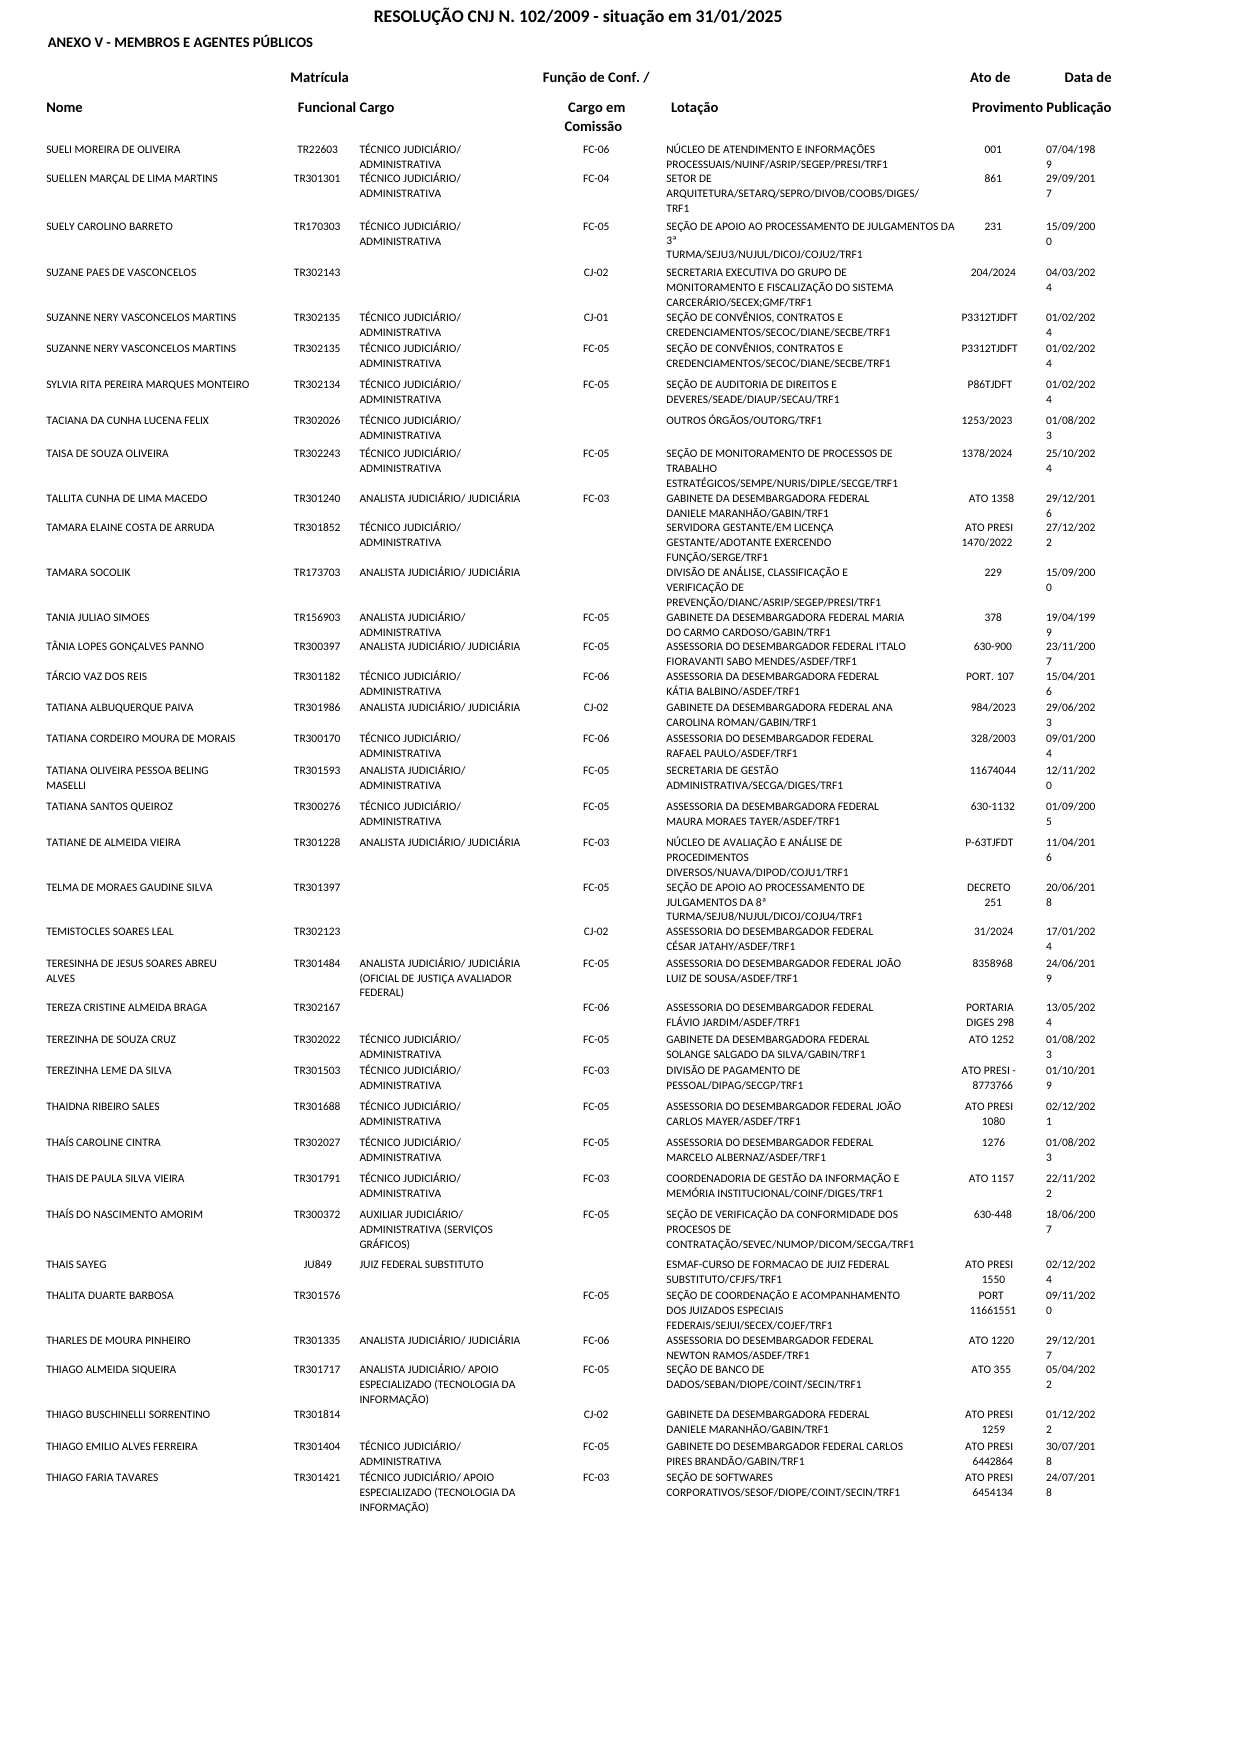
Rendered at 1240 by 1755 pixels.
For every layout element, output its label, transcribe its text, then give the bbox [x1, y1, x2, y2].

table_cell 01/02/2024 [1046, 378, 1100, 414]
table_cell 204/2024 [961, 266, 1046, 310]
table_cell JU849 [294, 1257, 359, 1288]
table_cell TR302026 [294, 414, 359, 446]
table_cell FC-05 [583, 1289, 666, 1333]
table_header TR22603 [294, 142, 359, 172]
table_cell P86TJDFT [961, 378, 1046, 414]
table_cell TÉCNICO JUDICIÁRIO/ ADMINISTRATIVA [359, 341, 583, 377]
table_cell TEREZINHA LEME DA SILVA [46, 1063, 294, 1099]
table_cell CJ-02 [583, 925, 666, 956]
table_cell FC-03 [583, 1063, 666, 1099]
table_cell TR302167 [294, 1001, 359, 1032]
table_cell ASSESSORIA DA DESEMBARGADORA FEDERAL KÁTIA BALBINO/ASDEF/TRF1 [666, 669, 961, 701]
table_cell AUXILIAR JUDICIÁRIO/ ADMINISTRATIVA (SERVIÇOS GRÁFICOS) [359, 1208, 583, 1257]
table_header NÚCLEO DE ATENDIMENTO E INFORMAÇÕES PROCESSUAIS/NUINF/ASRIP/SEGEP/PRESI/TRF1 [666, 142, 961, 172]
table_cell 29/12/2017 [1046, 1333, 1100, 1363]
table_cell FC-05 [583, 880, 666, 924]
table_cell TR301717 [294, 1363, 359, 1407]
table_cell TÉCNICO JUDICIÁRIO/ ADMINISTRATIVA [359, 1439, 583, 1470]
table_cell TR302123 [294, 925, 359, 956]
table_cell TR300397 [294, 640, 359, 669]
table_cell ATO PRESI 6454134 [961, 1470, 1046, 1515]
table_cell TR301852 [294, 521, 359, 565]
table_cell TÉCNICO JUDICIÁRIO/ ADMINISTRATIVA [359, 172, 583, 219]
table_cell THIAGO ALMEIDA SIQUEIRA [46, 1363, 294, 1407]
table_cell PORTARIA DIGES 298 [961, 1001, 1046, 1032]
table_cell 01/08/2023 [1046, 1136, 1100, 1172]
table_cell ATO PRESI 1080 [961, 1099, 1046, 1136]
table_cell TR170303 [294, 220, 359, 266]
table_cell FC-05 [583, 1208, 666, 1257]
table_header TÉCNICO JUDICIÁRIO/ ADMINISTRATIVA [359, 142, 583, 172]
table_cell 1276 [961, 1136, 1046, 1172]
table_cell TR300372 [294, 1208, 359, 1257]
table_cell FC-05 [583, 640, 666, 669]
table_cell TACIANA DA CUNHA LUCENA FELIX [46, 414, 294, 446]
table_cell TR302022 [294, 1032, 359, 1063]
table_cell SEÇÃO DE MONITORAMENTO DE PROCESSOS DE TRABALHO ESTRATÉGICOS/SEMPE/NURIS/DIPLE/SECGE/TRF1 [666, 446, 961, 491]
table_cell TR301335 [294, 1333, 359, 1363]
subtitle RESOLUÇÃO CNJ N. 102/2009 - situação em 31/01/2025 [67, 5, 1089, 27]
table_cell ATO 1220 [961, 1333, 1046, 1363]
table_cell THAIS SAYEG [46, 1257, 294, 1288]
table_cell FC-05 [583, 1439, 666, 1470]
table_cell TR301503 [294, 1063, 359, 1099]
table_cell 01/02/2024 [1046, 310, 1100, 341]
table_cell ASSESSORIA DO DESEMBARGADOR FEDERAL JOÃO CARLOS MAYER/ASDEF/TRF1 [666, 1099, 961, 1136]
table_cell [583, 521, 666, 565]
table_cell 29/12/2016 [1046, 491, 1100, 521]
table_cell TR301421 [294, 1470, 359, 1515]
table_cell 25/10/2024 [1046, 446, 1100, 491]
table_cell 12/11/2020 [1046, 763, 1100, 799]
table_cell FC-05 [583, 956, 666, 1001]
table_cell SEÇÃO DE CONVÊNIOS, CONTRATOS E CREDENCIAMENTOS/SECOC/DIANE/SECBE/TRF1 [666, 341, 961, 377]
table_cell THIAGO BUSCHINELLI SORRENTINO [46, 1408, 294, 1439]
table_cell TR301814 [294, 1408, 359, 1439]
table_cell DIVISÃO DE PAGAMENTO DE PESSOAL/DIPAG/SECGP/TRF1 [666, 1063, 961, 1099]
table_cell FC-04 [583, 172, 666, 219]
table_cell DIVISÃO DE ANÁLISE, CLASSIFICAÇÃO E VERIFICAÇÃO DE PREVENÇÃO/DIANC/ASRIP/SEGEP/PRESI/TRF1 [666, 565, 961, 610]
text ANEXO V - MEMBROS E AGENTES PÚBLICOS [48, 33, 1111, 51]
table_cell ATO 1252 [961, 1032, 1046, 1063]
table_cell ANALISTA JUDICIÁRIO/ JUDICIÁRIA [359, 491, 583, 521]
table_cell TÉCNICO JUDICIÁRIO/ ADMINISTRATIVA [359, 1099, 583, 1136]
table_cell P3312TJDFT [961, 341, 1046, 377]
table_cell THAÍS DO NASCIMENTO AMORIM [46, 1208, 294, 1257]
table_cell TALLITA CUNHA DE LIMA MACEDO [46, 491, 294, 521]
table_cell TERESINHA DE JESUS SOARES ABREU ALVES [46, 956, 294, 1001]
table_cell 01/12/2022 [1046, 1408, 1100, 1439]
table_cell FC-05 [583, 1099, 666, 1136]
table_cell PORT 11661551 [961, 1289, 1046, 1333]
table_cell CJ-02 [583, 1408, 666, 1439]
table_cell ASSESSORIA DO DESEMBARGADOR FEDERAL RAFAEL PAULO/ASDEF/TRF1 [666, 732, 961, 763]
table_cell TR302143 [294, 266, 359, 310]
table_cell TR301301 [294, 172, 359, 219]
table_cell TR302134 [294, 378, 359, 414]
table_cell THALITA DUARTE BARBOSA [46, 1289, 294, 1333]
table_cell TR301228 [294, 835, 359, 880]
table_cell 29/09/2017 [1046, 172, 1100, 219]
table_cell SEÇÃO DE SOFTWARES CORPORATIVOS/SESOF/DIOPE/COINT/SECIN/TRF1 [666, 1470, 961, 1515]
table_cell FC-06 [583, 732, 666, 763]
table_cell COORDENADORIA DE GESTÃO DA INFORMAÇÃO E MEMÓRIA INSTITUCIONAL/COINF/DIGES/TRF1 [666, 1172, 961, 1208]
table_cell 630-448 [961, 1208, 1046, 1257]
table_cell 30/07/2018 [1046, 1439, 1100, 1470]
table_header 07/04/1989 [1046, 142, 1100, 172]
table_cell SEÇÃO DE CONVÊNIOS, CONTRATOS E CREDENCIAMENTOS/SECOC/DIANE/SECBE/TRF1 [666, 310, 961, 341]
table_cell THAÍS CAROLINE CINTRA [46, 1136, 294, 1172]
table_cell 01/09/2005 [1046, 799, 1100, 835]
table_cell ATO 1157 [961, 1172, 1046, 1208]
table_cell TR302135 [294, 341, 359, 377]
table_cell 02/12/2024 [1046, 1257, 1100, 1288]
table_cell THAIDNA RIBEIRO SALES [46, 1099, 294, 1136]
table_cell TR301791 [294, 1172, 359, 1208]
table_cell TR302243 [294, 446, 359, 491]
table_cell ASSESSORIA DO DESEMBARGADOR FEDERAL MARCELO ALBERNAZ/ASDEF/TRF1 [666, 1136, 961, 1172]
table_cell TÉCNICO JUDICIÁRIO/ ADMINISTRATIVA [359, 446, 583, 491]
table_cell 17/01/2024 [1046, 925, 1100, 956]
table_cell [359, 925, 583, 956]
table_cell TELMA DE MORAES GAUDINE SILVA [46, 880, 294, 924]
table_cell TR301404 [294, 1439, 359, 1470]
table_cell 15/09/2000 [1046, 220, 1100, 266]
table_cell TATIANA CORDEIRO MOURA DE MORAIS [46, 732, 294, 763]
table_cell 01/08/2023 [1046, 1032, 1100, 1063]
table_cell GABINETE DO DESEMBARGADOR FEDERAL CARLOS PIRES BRANDÃO/GABIN/TRF1 [666, 1439, 961, 1470]
table_cell ATO PRESI 6442864 [961, 1439, 1046, 1470]
table_cell FC-05 [583, 1363, 666, 1407]
table_cell 18/06/2007 [1046, 1208, 1100, 1257]
table_cell [583, 414, 666, 446]
table_cell ANALISTA JUDICIÁRIO/ JUDICIÁRIA [359, 640, 583, 669]
table_cell 27/12/2022 [1046, 521, 1100, 565]
table_cell SEÇÃO DE VERIFICAÇÃO DA CONFORMIDADE DOS PROCESOS DE CONTRATAÇÃO/SEVEC/NUMOP/DICOM/SECGA/TRF1 [666, 1208, 961, 1257]
table_cell [359, 266, 583, 310]
table_cell FC-05 [583, 610, 666, 639]
table_cell TR300170 [294, 732, 359, 763]
table_cell SECRETARIA EXECUTIVA DO GRUPO DE MONITORAMENTO E FISCALIZAÇÃO DO SISTEMA CARCERÁRIO/SECEX;GMF/TRF1 [666, 266, 961, 310]
table_cell TÉCNICO JUDICIÁRIO/ APOIO ESPECIALIZADO (TECNOLOGIA DA INFORMAÇÃO) [359, 1470, 583, 1515]
table_cell GABINETE DA DESEMBARGADORA FEDERAL DANIELE MARANHÃO/GABIN/TRF1 [666, 1408, 961, 1439]
table_cell 29/06/2023 [1046, 701, 1100, 732]
table_cell SUELY CAROLINO BARRETO [46, 220, 294, 266]
table_cell TATIANA SANTOS QUEIROZ [46, 799, 294, 835]
table_cell SUZANNE NERY VASCONCELOS MARTINS [46, 341, 294, 377]
table_cell ATO 1358 [961, 491, 1046, 521]
table_cell 11674044 [961, 763, 1046, 799]
table_cell FC-03 [583, 1470, 666, 1515]
table_cell 229 [961, 565, 1046, 610]
table_cell TÉCNICO JUDICIÁRIO/ ADMINISTRATIVA [359, 414, 583, 446]
table_cell TÉCNICO JUDICIÁRIO/ ADMINISTRATIVA [359, 1172, 583, 1208]
table_cell 31/2024 [961, 925, 1046, 956]
table_cell TÉCNICO JUDICIÁRIO/ ADMINISTRATIVA [359, 1136, 583, 1172]
table_cell SEÇÃO DE AUDITORIA DE DIREITOS E DEVERES/SEADE/DIAUP/SECAU/TRF1 [666, 378, 961, 414]
table_cell ASSESSORIA DO DESEMBARGADOR FEDERAL FLÁVIO JARDIM/ASDEF/TRF1 [666, 1001, 961, 1032]
table_cell FC-05 [583, 1136, 666, 1172]
table_cell SUZANNE NERY VASCONCELOS MARTINS [46, 310, 294, 341]
table_cell P3312TJDFT [961, 310, 1046, 341]
table_cell TAMARA SOCOLIK [46, 565, 294, 610]
table_cell GABINETE DA DESEMBARGADORA FEDERAL ANA CAROLINA ROMAN/GABIN/TRF1 [666, 701, 961, 732]
table_cell TR301484 [294, 956, 359, 1001]
table_cell ATO 355 [961, 1363, 1046, 1407]
table_cell FC-05 [583, 1032, 666, 1063]
table_cell 11/04/2016 [1046, 835, 1100, 880]
table_cell 09/01/2004 [1046, 732, 1100, 763]
table_cell FC-06 [583, 1001, 666, 1032]
table_cell TEMISTOCLES SOARES LEAL [46, 925, 294, 956]
table_cell JUIZ FEDERAL SUBSTITUTO [359, 1257, 583, 1288]
table_cell ANALISTA JUDICIÁRIO/ JUDICIÁRIA (OFICIAL DE JUSTIÇA AVALIADOR FEDERAL) [359, 956, 583, 1001]
table_cell SEÇÃO DE APOIO AO PROCESSAMENTO DE JULGAMENTOS DA 8ª TURMA/SEJU8/NUJUL/DICOJ/COJU4/TRF1 [666, 880, 961, 924]
table_cell P-63TJFDT [961, 835, 1046, 880]
table_cell TR301240 [294, 491, 359, 521]
table_cell TÉCNICO JUDICIÁRIO/ ADMINISTRATIVA [359, 521, 583, 565]
table_cell 20/06/2018 [1046, 880, 1100, 924]
table_cell [359, 1001, 583, 1032]
table_cell TR173703 [294, 565, 359, 610]
table_cell ASSESSORIA DO DESEMBARGADOR FEDERAL JOÃO LUIZ DE SOUSA/ASDEF/TRF1 [666, 956, 961, 1001]
table_cell DECRETO 251 [961, 880, 1046, 924]
table_cell FC-06 [583, 669, 666, 701]
table_cell 01/08/2023 [1046, 414, 1100, 446]
table_cell TATIANA ALBUQUERQUE PAIVA [46, 701, 294, 732]
table_cell TEREZINHA DE SOUZA CRUZ [46, 1032, 294, 1063]
table_cell 328/2003 [961, 732, 1046, 763]
table_cell TR301688 [294, 1099, 359, 1136]
table_cell FC-05 [583, 378, 666, 414]
table_cell FC-05 [583, 220, 666, 266]
table_cell 630-1132 [961, 799, 1046, 835]
table_cell THAIS DE PAULA SILVA VIEIRA [46, 1172, 294, 1208]
table_cell [359, 880, 583, 924]
table_cell 13/05/2024 [1046, 1001, 1100, 1032]
table_header SUELI MOREIRA DE OLIVEIRA [46, 142, 294, 172]
table_cell FC-03 [583, 1172, 666, 1208]
text Matrícula Função de Conf. / Ato de Data de [46, 60, 1111, 88]
subtitle Nome Funcional Cargo Cargo em Lotação Provimento Publicação [46, 98, 1111, 116]
table_cell ANALISTA JUDICIÁRIO/ JUDICIÁRIA [359, 1333, 583, 1363]
table_cell TAISA DE SOUZA OLIVEIRA [46, 446, 294, 491]
table_cell 861 [961, 172, 1046, 219]
table_cell TR156903 [294, 610, 359, 639]
table_cell SYLVIA RITA PEREIRA MARQUES MONTEIRO [46, 378, 294, 414]
table_cell ATO PRESI 1550 [961, 1257, 1046, 1288]
table_cell [359, 1408, 583, 1439]
table_cell FC-03 [583, 491, 666, 521]
table_cell ANALISTA JUDICIÁRIO/ JUDICIÁRIA [359, 835, 583, 880]
table_cell 630-900 [961, 640, 1046, 669]
table_cell SERVIDORA GESTANTE/EM LICENÇA GESTANTE/ADOTANTE EXERCENDO FUNÇÃO/SERGE/TRF1 [666, 521, 961, 565]
table_cell FC-05 [583, 799, 666, 835]
table_cell ASSESSORIA DO DESEMBARGADOR FEDERAL I'TALO FIORAVANTI SABO MENDES/ASDEF/TRF1 [666, 640, 961, 669]
table_cell TR301182 [294, 669, 359, 701]
table_cell THIAGO EMILIO ALVES FERREIRA [46, 1439, 294, 1470]
table_cell SETOR DE ARQUITETURA/SETARQ/SEPRO/DIVOB/COOBS/DIGES/ TRF1 [666, 172, 961, 219]
table_cell ANALISTA JUDICIÁRIO/ JUDICIÁRIA [359, 565, 583, 610]
table_cell TÉCNICO JUDICIÁRIO/ ADMINISTRATIVA [359, 669, 583, 701]
table_cell ASSESSORIA DO DESEMBARGADOR FEDERAL CÉSAR JATAHY/ASDEF/TRF1 [666, 925, 961, 956]
table_cell SEÇÃO DE APOIO AO PROCESSAMENTO DE JULGAMENTOS DA 3ª TURMA/SEJU3/NUJUL/DICOJ/COJU2/TRF1 [666, 220, 961, 266]
table_cell TAMARA ELAINE COSTA DE ARRUDA [46, 521, 294, 565]
table_cell ASSESSORIA DA DESEMBARGADORA FEDERAL MAURA MORAES TAYER/ASDEF/TRF1 [666, 799, 961, 835]
table_cell TÉCNICO JUDICIÁRIO/ ADMINISTRATIVA [359, 799, 583, 835]
table_cell CJ-02 [583, 266, 666, 310]
table_cell FC-05 [583, 341, 666, 377]
table_cell 23/11/2007 [1046, 640, 1100, 669]
table_cell FC-03 [583, 835, 666, 880]
table_cell SECRETARIA DE GESTÃO ADMINISTRATIVA/SECGA/DIGES/TRF1 [666, 763, 961, 799]
table_cell GABINETE DA DESEMBARGADORA FEDERAL SOLANGE SALGADO DA SILVA/GABIN/TRF1 [666, 1032, 961, 1063]
table_cell 24/06/2019 [1046, 956, 1100, 1001]
table_cell ATO PRESI - 8773766 [961, 1063, 1046, 1099]
table_cell 1378/2024 [961, 446, 1046, 491]
table_cell CJ-01 [583, 310, 666, 341]
table_cell 04/03/2024 [1046, 266, 1100, 310]
table_cell ANALISTA JUDICIÁRIO/ APOIO ESPECIALIZADO (TECNOLOGIA DA INFORMAÇÃO) [359, 1363, 583, 1407]
table_cell PORT. 107 [961, 669, 1046, 701]
table_cell TÉCNICO JUDICIÁRIO/ ADMINISTRATIVA [359, 310, 583, 341]
table_cell CJ-02 [583, 701, 666, 732]
table_cell 378 [961, 610, 1046, 639]
table_cell FC-06 [583, 1333, 666, 1363]
table_header 001 [961, 142, 1046, 172]
table_cell TR301986 [294, 701, 359, 732]
table_cell 01/10/2019 [1046, 1063, 1100, 1099]
table_cell TR300276 [294, 799, 359, 835]
table_cell TÉCNICO JUDICIÁRIO/ ADMINISTRATIVA [359, 1032, 583, 1063]
table_cell FC-05 [583, 446, 666, 491]
table_cell 05/04/2022 [1046, 1363, 1100, 1407]
table_cell TANIA JULIAO SIMOES [46, 610, 294, 639]
table_cell TATIANE DE ALMEIDA VIEIRA [46, 835, 294, 880]
table_cell 19/04/1999 [1046, 610, 1100, 639]
text Comissão [81, 117, 1109, 135]
table_cell THIAGO FARIA TAVARES [46, 1470, 294, 1515]
table_cell 01/02/2024 [1046, 341, 1100, 377]
table_cell SEÇÃO DE BANCO DE DADOS/SEBAN/DIOPE/COINT/SECIN/TRF1 [666, 1363, 961, 1407]
table_cell GABINETE DA DESEMBARGADORA FEDERAL MARIA DO CARMO CARDOSO/GABIN/TRF1 [666, 610, 961, 639]
table_cell ANALISTA JUDICIÁRIO/ ADMINISTRATIVA [359, 763, 583, 799]
table_cell NÚCLEO DE AVALIAÇÃO E ANÁLISE DE PROCEDIMENTOS DIVERSOS/NUAVA/DIPOD/COJU1/TRF1 [666, 835, 961, 880]
table_cell 1253/2023 [961, 414, 1046, 446]
table_cell ESMAF-CURSO DE FORMACAO DE JUIZ FEDERAL SUBSTITUTO/CFJFS/TRF1 [666, 1257, 961, 1288]
table_cell [359, 1289, 583, 1333]
table_cell 09/11/2020 [1046, 1289, 1100, 1333]
table_cell SUELLEN MARÇAL DE LIMA MARTINS [46, 172, 294, 219]
table_cell TÉCNICO JUDICIÁRIO/ ADMINISTRATIVA [359, 220, 583, 266]
table_cell TÂNIA LOPES GONÇALVES PANNO [46, 640, 294, 669]
table_cell 24/07/2018 [1046, 1470, 1100, 1515]
table_cell OUTROS ÓRGÃOS/OUTORG/TRF1 [666, 414, 961, 446]
table_cell 15/09/2000 [1046, 565, 1100, 610]
table_cell SUZANE PAES DE VASCONCELOS [46, 266, 294, 310]
table_cell 231 [961, 220, 1046, 266]
table_cell TÉCNICO JUDICIÁRIO/ ADMINISTRATIVA [359, 1063, 583, 1099]
table_cell FC-05 [583, 763, 666, 799]
table_cell TATIANA OLIVEIRA PESSOA BELING MASELLI [46, 763, 294, 799]
table_cell 15/04/2016 [1046, 669, 1100, 701]
table_cell TR301576 [294, 1289, 359, 1333]
table_cell 984/2023 [961, 701, 1046, 732]
table_cell ASSESSORIA DO DESEMBARGADOR FEDERAL NEWTON RAMOS/ASDEF/TRF1 [666, 1333, 961, 1363]
table_cell 02/12/2021 [1046, 1099, 1100, 1136]
table_cell [583, 1257, 666, 1288]
table_cell 22/11/2022 [1046, 1172, 1100, 1208]
table_cell TR301397 [294, 880, 359, 924]
table_cell [583, 565, 666, 610]
table_cell ANALISTA JUDICIÁRIO/ JUDICIÁRIA [359, 701, 583, 732]
table_cell GABINETE DA DESEMBARGADORA FEDERAL DANIELE MARANHÃO/GABIN/TRF1 [666, 491, 961, 521]
table_cell TR302135 [294, 310, 359, 341]
table_cell TÉCNICO JUDICIÁRIO/ ADMINISTRATIVA [359, 732, 583, 763]
table_cell THARLES DE MOURA PINHEIRO [46, 1333, 294, 1363]
table_cell ATO PRESI 1470/2022 [961, 521, 1046, 565]
table_cell TR301593 [294, 763, 359, 799]
table_cell TÉCNICO JUDICIÁRIO/ ADMINISTRATIVA [359, 378, 583, 414]
table_cell TEREZA CRISTINE ALMEIDA BRAGA [46, 1001, 294, 1032]
table_cell TÁRCIO VAZ DOS REIS [46, 669, 294, 701]
table_cell ATO PRESI 1259 [961, 1408, 1046, 1439]
table_cell SEÇÃO DE COORDENAÇÃO E ACOMPANHAMENTO DOS JUIZADOS ESPECIAIS FEDERAIS/SEJUI/SECEX/COJEF/TRF1 [666, 1289, 961, 1333]
table_header FC-06 [583, 142, 666, 172]
table_cell TR302027 [294, 1136, 359, 1172]
table_cell 8358968 [961, 956, 1046, 1001]
table_cell ANALISTA JUDICIÁRIO/ ADMINISTRATIVA [359, 610, 583, 639]
